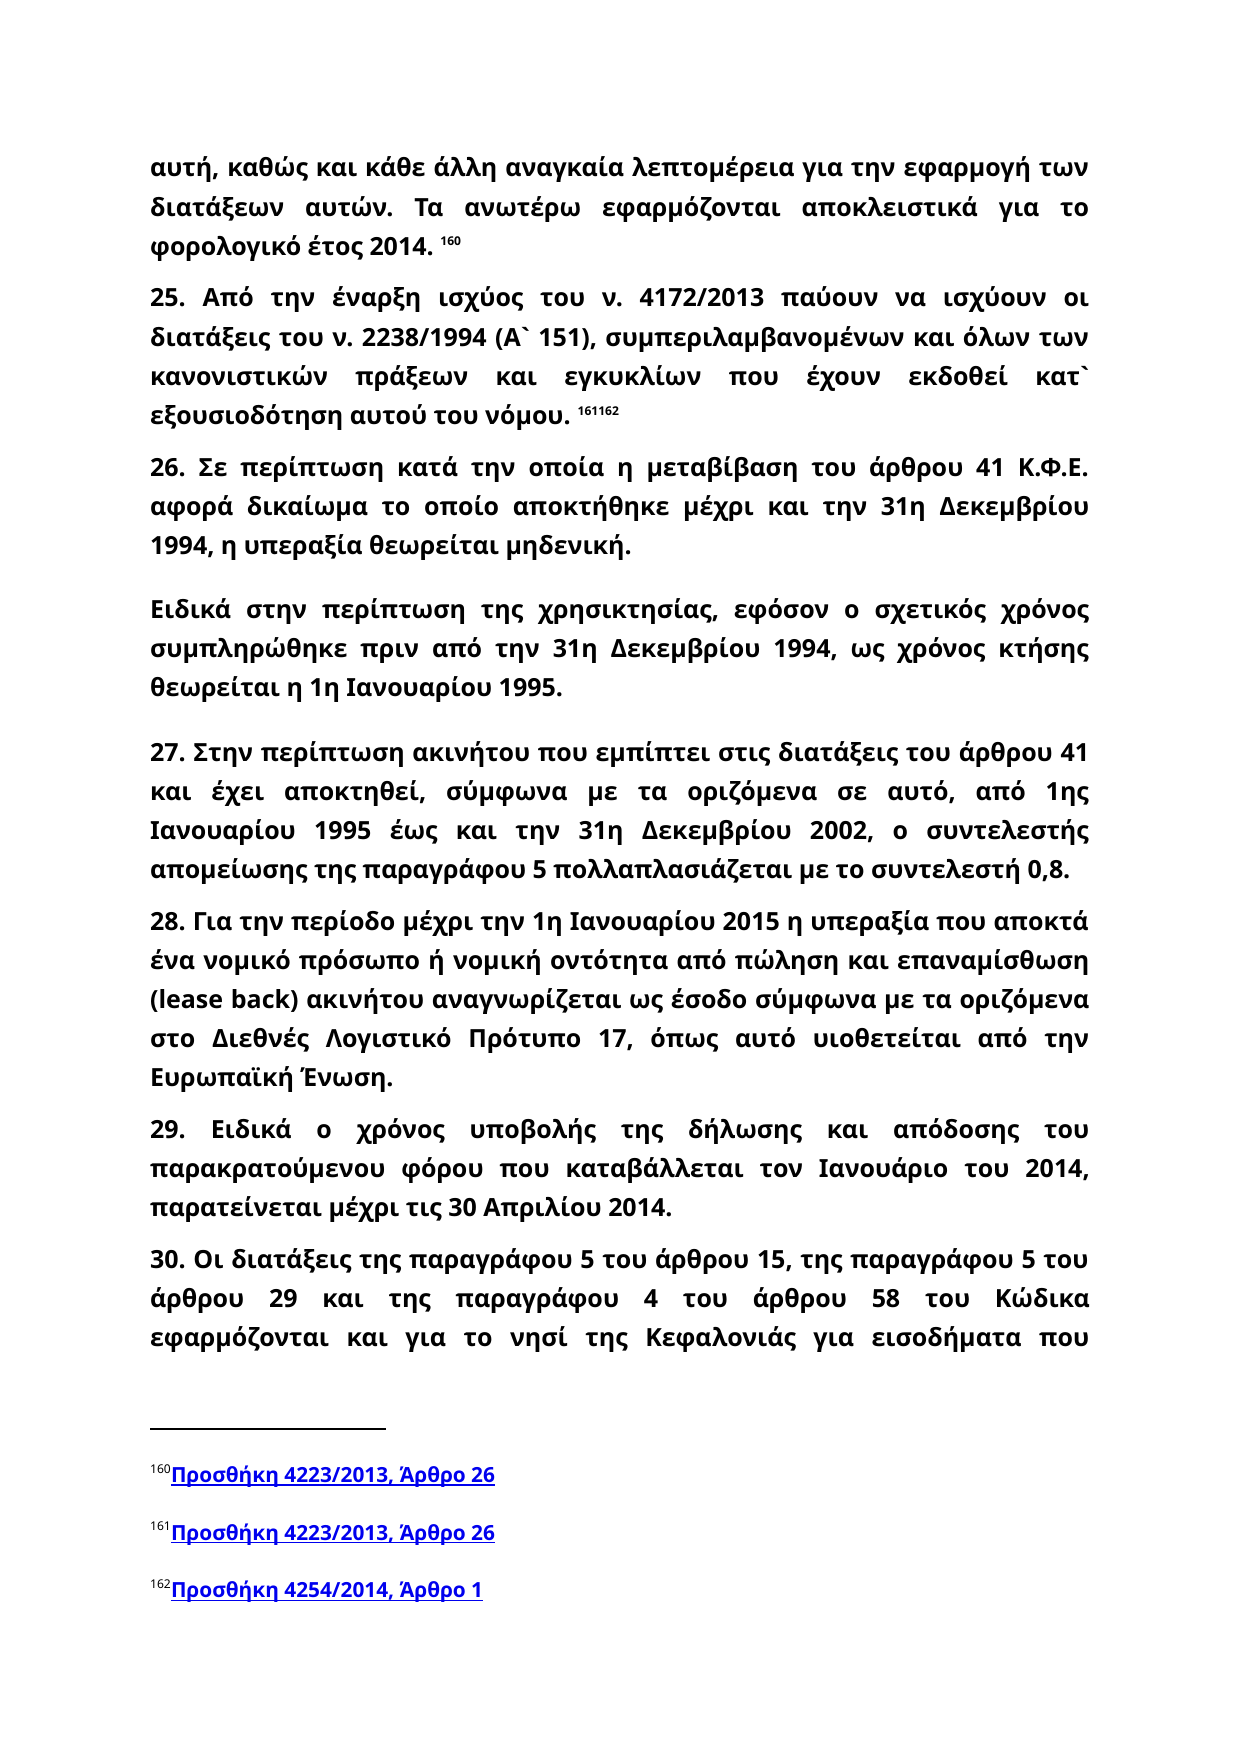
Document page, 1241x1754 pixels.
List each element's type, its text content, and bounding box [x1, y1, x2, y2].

text Προσθήκη 4223/2013, Άρθρο 26 [150, 1518, 1090, 1546]
text 29. Ειδικά ο χρόνος υποβολής της δήλωσης και απόδοσης του παρακρατούμενου φόρου που καταβάλλεται τον Ιανουάριο του 2014, παρατείνεται μέχρι τις 30 Απριλίου 2014. [150, 1112, 1090, 1224]
text 25. Από την έναρξη ισχύος του ν. 4172/2013 παύουν να ισχύουν οι διατάξεις του ν. 2238/1994 (Α` 151), συμπεριλαμβανομένων και όλων των κανονιστικών πράξεων και εγκυκλίων που έχουν εκδοθεί κατ` εξουσιοδότηση αυτού του νόμου. [150, 280, 1090, 432]
text αυτή, καθώς και κάθε άλλη αναγκαία λεπτομέρεια για την εφαρμογή των διατάξεων αυτών. Τα ανωτέρω εφαρμόζονται αποκλειστικά για το φορολογικό έτος 2014. [150, 150, 1090, 262]
text 28. Για την περίοδο μέχρι την 1η Ιανουαρίου 2015 η υπεραξία που αποκτά ένα νομικό πρόσωπο ή νομική οντότητα από πώληση και επαναμίσθωση (lease back) ακινήτου αναγνωρίζεται ως έσοδο σύμφωνα με τα οριζόμενα στο Διεθνές Λογιστικό Πρότυπο 17, όπως αυτό υιοθετείται από την Ευρωπαϊκή Ένωση. [150, 903, 1090, 1094]
text 27. Στην περίπτωση ακινήτου που εμπίπτει στις διατάξεις του άρθρου 41 και έχει αποκτηθεί, σύμφωνα με τα οριζόμενα σε αυτό, από 1ης Ιανουαρίου 1995 έως και την 31η Δεκεμβρίου 2002, ο συντελεστής απομείωσης της παραγράφου 5 πολλαπλασιάζεται με το συντελεστή 0,8. [150, 734, 1090, 886]
text Προσθήκη 4223/2013, Άρθρο 26 [150, 1460, 1090, 1489]
text 30. Οι διατάξεις της παραγράφου 5 του άρθρου 15, της παραγράφου 5 του άρθρου 29 και της παραγράφου 4 του άρθρου 58 του Κώδικα εφαρμόζονται και για το νησί της Κεφαλονιάς για εισοδήματα που [150, 1242, 1090, 1354]
text Ειδικά στην περίπτωση της χρησικτησίας, εφόσον ο σχετικός χρόνος συμπληρώθηκε πριν από την 31η Δεκεμβρίου 1994, ως χρόνος κτήσης θεωρείται η 1η Ιανουαρίου 1995. [150, 592, 1090, 704]
text Προσθήκη 4254/2014, Άρθρο 1 [150, 1576, 1090, 1604]
text 26. Σε περίπτωση κατά την οποία η μεταβίβαση του άρθρου 41 Κ.Φ.Ε. αφορά δικαίωμα το οποίο αποκτήθηκε μέχρι και την 31η Δεκεμβρίου 1994, η υπεραξία θεωρείται μηδενική. [150, 449, 1090, 562]
